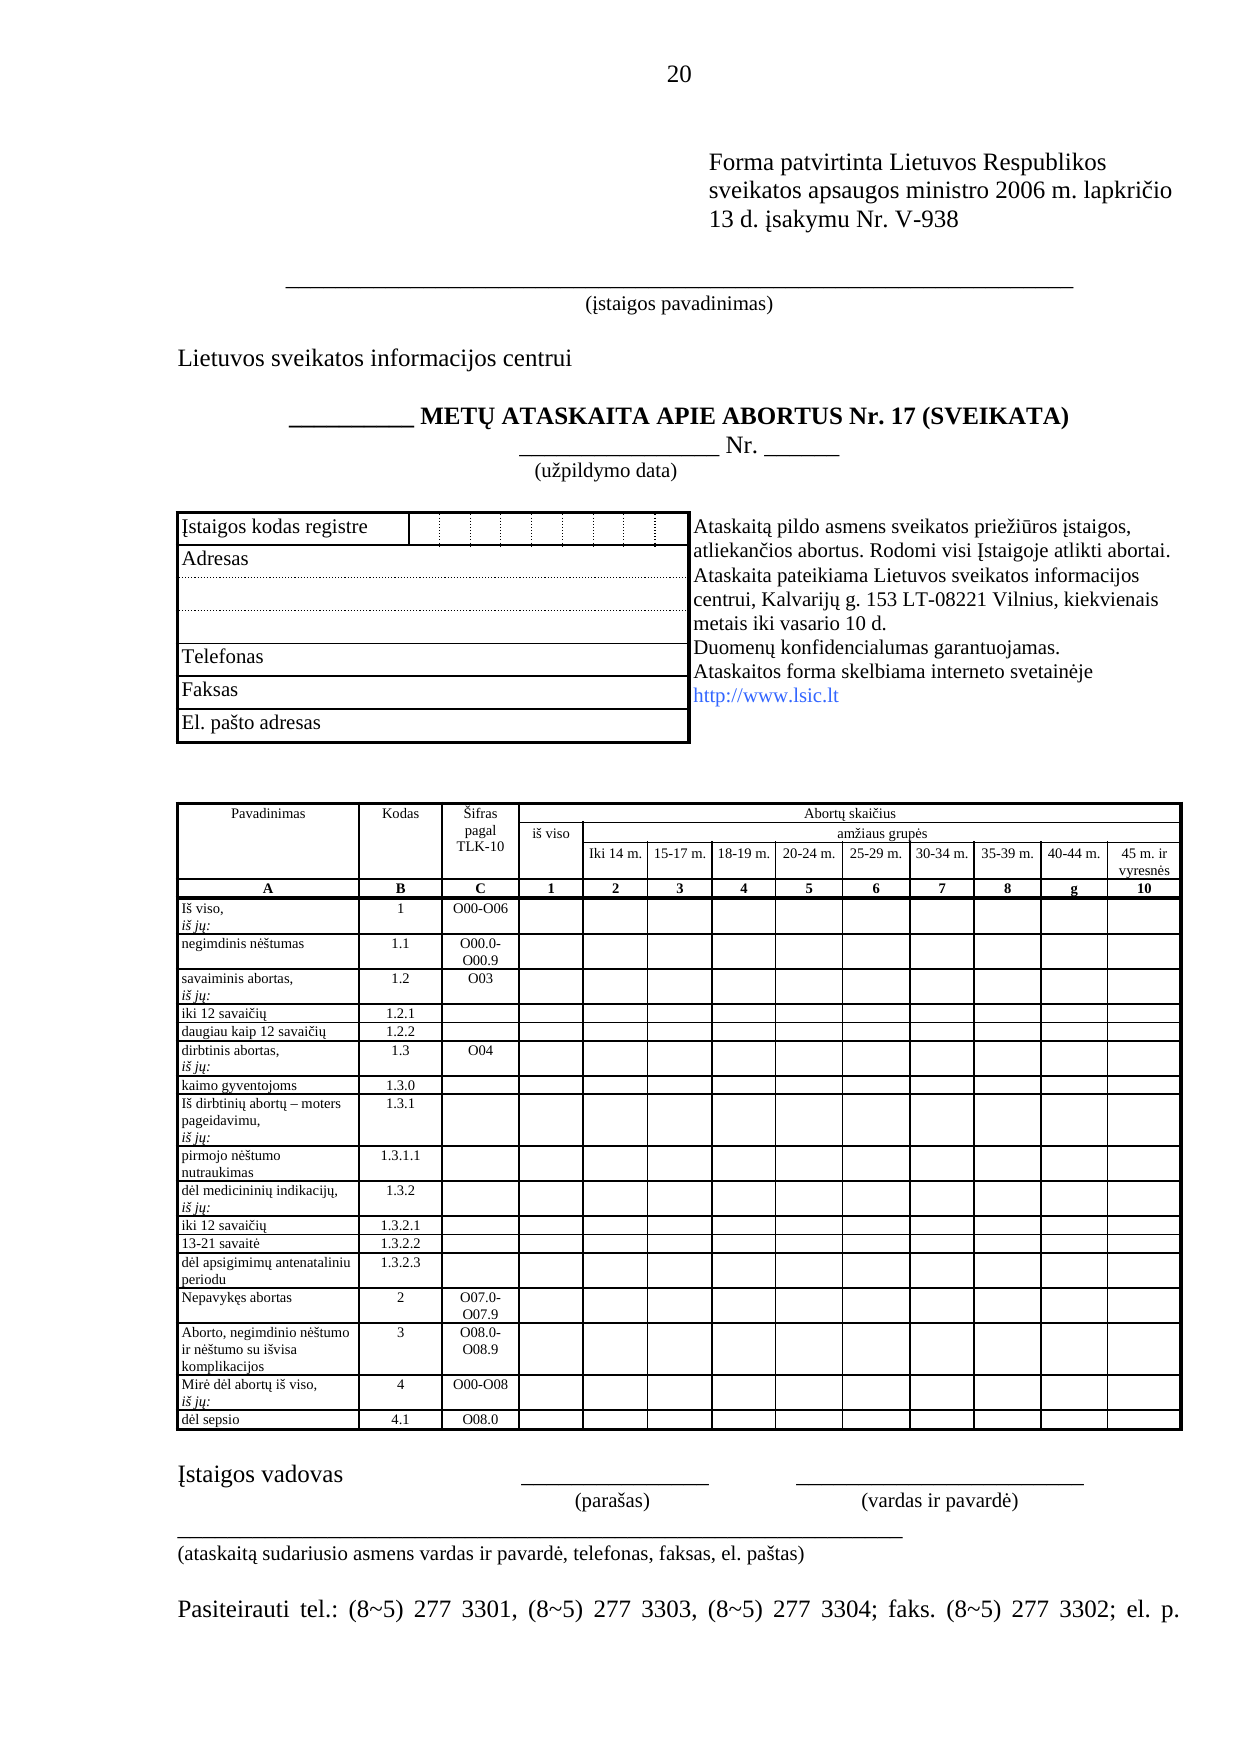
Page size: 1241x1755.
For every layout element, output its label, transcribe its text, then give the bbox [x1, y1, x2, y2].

table_cell [648, 970, 711, 1003]
table_cell [713, 935, 775, 968]
table_cell 1 [360, 900, 441, 933]
table_cell [975, 970, 1040, 1003]
table_cell [1108, 1095, 1179, 1145]
table_header [531, 514, 562, 544]
table_cell [975, 1147, 1040, 1180]
table_cell [648, 1023, 652, 1040]
table_cell 35-39 m. [975, 843, 1040, 878]
table_cell C [514, 880, 518, 896]
table_cell [776, 1411, 780, 1428]
table_cell 25-29 m. [843, 843, 909, 878]
table_cell [520, 1289, 582, 1322]
table_cell [648, 1235, 652, 1252]
table_cell [713, 1182, 775, 1215]
table_cell [514, 1235, 518, 1252]
table_header Šifras pagal TLK-10 [443, 805, 518, 878]
table_cell [975, 1182, 1040, 1215]
table_cell [520, 970, 582, 1003]
table_cell [1103, 1023, 1107, 1040]
text (parašas) (vardas ir pavardė) [177, 1488, 1181, 1512]
table_cell [1103, 1411, 1107, 1428]
table_cell [975, 1095, 1040, 1145]
table_cell [643, 1235, 647, 1252]
table_header Ataskaitą pildo asmens sveikatos priežiūros įstaigos, atliekančios abortus. Rodomi visi Įstaigoje atlikti abortai. Ataskaita pateikiama Lietuvos sveikatos informacijos centrui, Kalvarijų g. 153 LT-08221 Vilnius, kiekvienais metais iki vasario 10 d. Duomenų konfidencialumas garantuojamas. Ataskaitos forma skelbiama interneto svetainėje http://www.lsic.lt [691, 511, 1181, 741]
table_cell 15-17 m. [648, 843, 711, 878]
table_cell 40-44 m. [1042, 843, 1107, 878]
table_cell [1103, 1235, 1107, 1252]
table_cell [584, 935, 647, 968]
table_cell [1108, 970, 1179, 1003]
table_cell negimdinis nėštumas [179, 935, 358, 968]
table_cell [643, 1411, 647, 1428]
text Forma patvirtinta Lietuvos Respublikos sveikatos apsaugos ministro 2006 m. lapkričio 13 d. įsakymu Nr. V-938 [709, 147, 1181, 233]
table_cell A [354, 880, 358, 896]
table_cell [843, 1147, 909, 1180]
table_cell [648, 1005, 652, 1022]
table_cell 2 [360, 1289, 441, 1322]
table_cell [713, 1376, 775, 1409]
table_cell [520, 1147, 582, 1180]
table_cell [648, 1411, 652, 1428]
table_cell [520, 1376, 582, 1409]
table_cell [911, 935, 973, 968]
table_header Įstaigos kodas registre [179, 514, 408, 544]
table_cell [975, 935, 1040, 968]
table_cell [771, 1005, 775, 1022]
table_cell Iki 14 m. [584, 843, 647, 878]
table_cell [776, 1042, 842, 1075]
table_header [593, 514, 624, 544]
table_cell [843, 1324, 909, 1374]
table_cell 1.2 [360, 970, 441, 1003]
table_cell [643, 1005, 647, 1022]
table_cell [584, 1324, 647, 1374]
table_cell 1.3 [360, 1042, 441, 1075]
table_cell [776, 1254, 842, 1287]
table_cell [911, 1289, 973, 1322]
table_cell [1042, 1147, 1107, 1180]
table_cell [584, 900, 647, 933]
table_cell 1.1 [360, 935, 441, 968]
table_cell 2 [643, 880, 647, 896]
table_cell [648, 935, 711, 968]
table_cell [648, 900, 711, 933]
table_cell [771, 1217, 775, 1234]
table_cell [443, 1147, 518, 1180]
table_cell [520, 1182, 582, 1215]
table_cell [776, 1005, 780, 1022]
table_cell iš viso [520, 823, 582, 878]
table_header [440, 514, 470, 544]
table_cell [520, 935, 582, 968]
table_cell [648, 1324, 711, 1374]
table_cell [975, 1042, 1040, 1075]
table_cell [520, 1254, 582, 1287]
table_cell [1103, 1217, 1107, 1234]
table_cell [584, 1254, 647, 1287]
table_cell [1042, 1042, 1107, 1075]
table_cell [843, 935, 909, 968]
table_cell [1042, 1095, 1107, 1145]
table_cell Adresas [179, 546, 687, 577]
table_cell [1108, 1289, 1179, 1322]
table_cell [838, 1077, 842, 1093]
table_cell [1042, 1376, 1107, 1409]
table_cell [1108, 1376, 1179, 1409]
table_cell [1108, 1254, 1179, 1287]
table_cell [843, 900, 909, 933]
table_cell [520, 1324, 582, 1374]
table_cell [1103, 1005, 1107, 1022]
table_cell [643, 1217, 647, 1234]
table_cell [713, 1095, 775, 1145]
table_cell Faksas [179, 677, 687, 708]
table_cell 3 [648, 880, 652, 896]
table_cell Telefonas [179, 644, 687, 675]
table_cell [776, 935, 842, 968]
table_cell [843, 1182, 909, 1215]
table_cell 5 [776, 880, 780, 896]
table_cell [776, 970, 842, 1003]
table_cell [771, 1023, 775, 1040]
table_cell [838, 1235, 842, 1252]
table_cell [771, 1077, 775, 1093]
table_cell g [1103, 880, 1107, 896]
table_cell [776, 1289, 842, 1322]
table_cell [843, 1289, 909, 1322]
table_cell [713, 1254, 775, 1287]
table_cell [843, 1095, 909, 1145]
text Pasiteirauti tel.: (8~5) 277 3301, (8~5) 277 3303, (8~5) 277 3304; faks. (8~5) 277 3302; el. p. [177, 1594, 1181, 1623]
table_cell [1108, 1182, 1179, 1215]
table_cell 5 [838, 880, 842, 896]
text Įstaigos vadovas _______________ _______________________ [177, 1459, 1181, 1488]
table_cell [1108, 1324, 1179, 1374]
table_cell 30-34 m. [911, 843, 973, 878]
table_cell [584, 1289, 647, 1322]
table_cell [776, 1147, 842, 1180]
table_cell [648, 1077, 652, 1093]
table_cell [584, 1147, 647, 1180]
table_cell [776, 1023, 780, 1040]
table_cell [911, 1324, 973, 1374]
table_cell 1.3.1.1 [360, 1147, 441, 1180]
table_cell [713, 970, 775, 1003]
table_cell [975, 1324, 1040, 1374]
table_cell [1042, 970, 1107, 1003]
table_cell [514, 1217, 518, 1234]
table_cell [648, 1147, 711, 1180]
table_cell [975, 1376, 1040, 1409]
table_header [410, 514, 439, 544]
table_cell [838, 1411, 842, 1428]
table_cell [776, 1095, 842, 1145]
table_cell [1042, 1254, 1107, 1287]
table_cell [911, 1254, 973, 1287]
table_cell [648, 1095, 711, 1145]
table_cell [911, 1095, 973, 1145]
table_header [562, 514, 593, 544]
text (ataskaitą sudariusio asmens vardas ir pavardė, telefonas, faksas, el. paštas) [177, 1541, 1181, 1565]
table_cell [838, 1005, 842, 1022]
table_cell [1108, 1147, 1179, 1180]
table_cell O08.0-O08.9 [443, 1324, 518, 1374]
table_cell [514, 1023, 518, 1040]
table_cell 18-19 m. [713, 843, 775, 878]
table_cell [1042, 1289, 1107, 1322]
table_cell O00-O08 [443, 1376, 518, 1409]
table_cell [713, 1324, 775, 1374]
table_cell [443, 1182, 518, 1215]
table_cell [520, 1042, 582, 1075]
table_cell [776, 1376, 842, 1409]
table_cell [771, 1235, 775, 1252]
table_cell [911, 900, 973, 933]
table_cell 45 m. ir vyresnės [1108, 843, 1179, 878]
table_cell 20-24 m. [776, 843, 842, 878]
table_cell [776, 1324, 842, 1374]
table_cell [776, 900, 842, 933]
table_cell [911, 970, 973, 1003]
table_cell O03 [443, 970, 518, 1003]
table_cell [648, 1042, 711, 1075]
table_cell [1108, 900, 1179, 933]
table_cell [443, 1254, 518, 1287]
table_cell 4 [771, 880, 775, 896]
table_cell [648, 1289, 711, 1322]
table_cell [776, 1077, 780, 1093]
table_cell 3 [360, 1324, 441, 1374]
table_cell [648, 1217, 652, 1234]
table_cell [514, 1077, 518, 1093]
table_header [500, 514, 531, 544]
table_cell [643, 1023, 647, 1040]
table_cell [713, 1147, 775, 1180]
table_cell [776, 1182, 842, 1215]
table_cell 4 [360, 1376, 441, 1409]
table_cell [843, 1376, 909, 1409]
table_cell [911, 1042, 973, 1075]
table_cell [713, 900, 775, 933]
table_header Kodas [360, 805, 441, 878]
table_cell Nepavykęs abortas [179, 1289, 358, 1322]
table_cell [911, 1182, 973, 1215]
table_cell [1042, 1324, 1107, 1374]
text (įstaigos pavadinimas) [177, 291, 1181, 315]
table_cell O04 [443, 1042, 518, 1075]
table_cell [648, 1254, 711, 1287]
table_cell [584, 1182, 647, 1215]
table_cell [584, 1042, 647, 1075]
table_header Pavadinimas [179, 805, 358, 878]
table_cell El. pašto adresas [179, 710, 687, 741]
table_cell [514, 1005, 518, 1022]
table_header [470, 514, 500, 544]
table_cell [713, 1289, 775, 1322]
table_cell [443, 1095, 518, 1145]
table_cell [584, 1095, 647, 1145]
table_cell [520, 900, 582, 933]
table_cell amžiaus grupės [584, 823, 1179, 841]
table_cell [975, 1254, 1040, 1287]
table_cell [1042, 900, 1107, 933]
table_cell [975, 900, 1040, 933]
table_cell [843, 1254, 909, 1287]
text Lietuvos sveikatos informacijos centrui [177, 343, 1181, 372]
table_header [624, 514, 655, 544]
table_cell [776, 1235, 780, 1252]
text _______________________________________________________________ [177, 262, 1181, 291]
table_cell 1.3.1 [360, 1095, 441, 1145]
table_cell [843, 970, 909, 1003]
table_cell [713, 1042, 775, 1075]
table_cell [1042, 935, 1107, 968]
table_cell [843, 1042, 909, 1075]
text (užpildymo data) [177, 458, 1181, 482]
table_cell [648, 1182, 711, 1215]
table_cell [643, 1077, 647, 1093]
table_header [655, 514, 687, 544]
text __________________________________________________________ [177, 1512, 1181, 1541]
table_cell [520, 1095, 582, 1145]
table_cell [911, 1147, 973, 1180]
table_cell [838, 1023, 842, 1040]
table_cell [648, 1376, 711, 1409]
table_cell [179, 577, 687, 610]
table_cell [771, 1411, 775, 1428]
table_cell [776, 1217, 780, 1234]
text __________ METŲ ATASKAITA APIE ABORTUS Nr. 17 (SVEIKATA) [177, 401, 1181, 430]
table_cell [179, 610, 687, 642]
table_cell [1108, 935, 1179, 968]
table_cell 1.3.2 [360, 1182, 441, 1215]
table_cell [1108, 1042, 1179, 1075]
table_cell [584, 970, 647, 1003]
table_cell [975, 1289, 1040, 1322]
table_cell [838, 1217, 842, 1234]
table_cell O00-O06 [443, 900, 518, 933]
table_cell [1042, 1182, 1107, 1215]
table_cell [911, 1376, 973, 1409]
text ________________ Nr. ______ [177, 430, 1181, 458]
table_cell 1.3.2.3 [360, 1254, 441, 1287]
table_cell [584, 1376, 647, 1409]
table_cell [1103, 1077, 1107, 1093]
